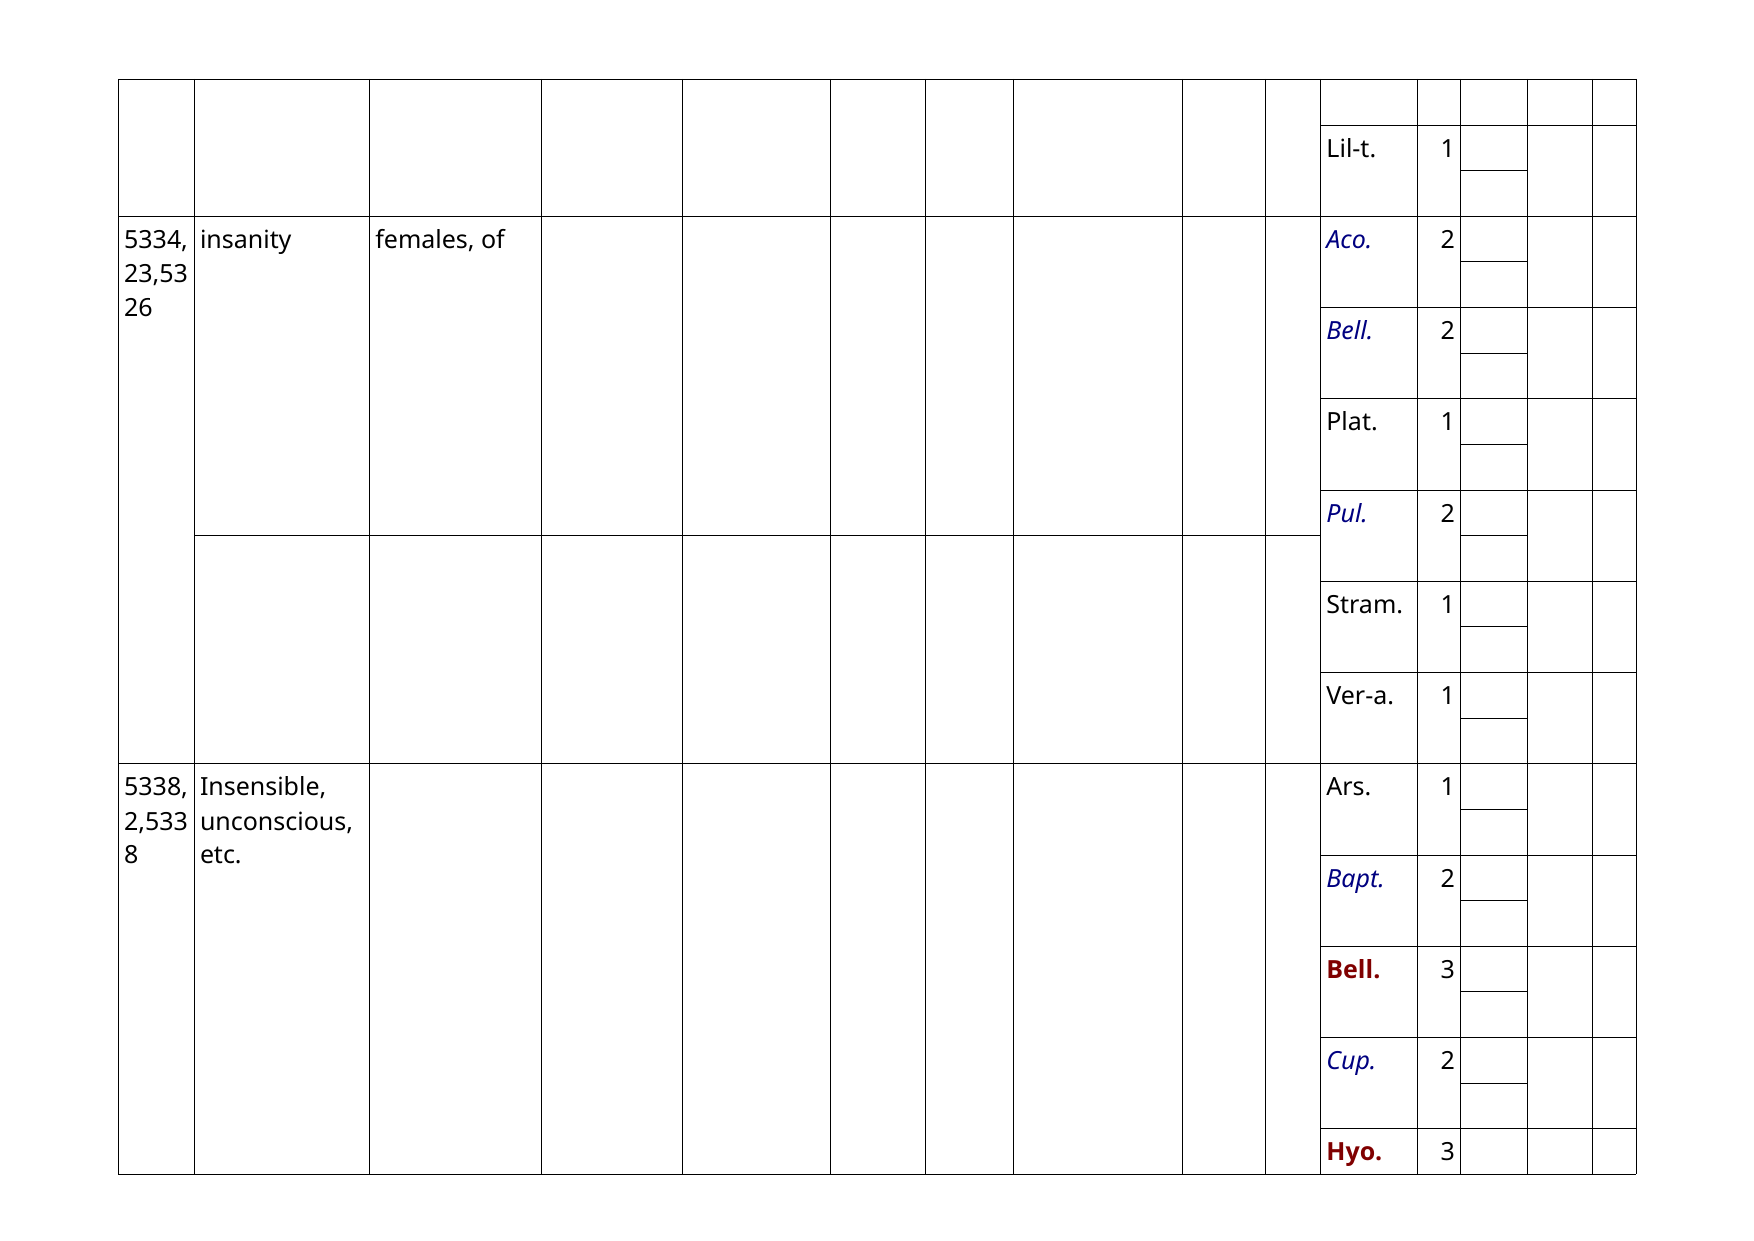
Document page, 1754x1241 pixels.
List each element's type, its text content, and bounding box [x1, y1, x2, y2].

table_cell [1593, 582, 1636, 672]
table_cell [1418, 80, 1460, 124]
table_cell [926, 80, 1013, 216]
table_cell [1461, 764, 1527, 809]
table_cell 3 [1418, 947, 1460, 1037]
table_cell [1593, 1129, 1636, 1174]
table_cell [195, 536, 369, 763]
table_cell [1461, 673, 1527, 718]
table_cell [1593, 217, 1636, 307]
table_cell Bapt. [1321, 856, 1417, 946]
table_cell [1528, 1038, 1592, 1128]
table_cell 2 [1418, 308, 1460, 398]
table_cell [1461, 399, 1527, 444]
table_cell [683, 217, 830, 535]
table_cell 1 [1418, 399, 1460, 489]
table_cell [1461, 445, 1527, 489]
table_cell [926, 536, 1013, 763]
table_cell [1461, 856, 1527, 900]
table_cell [831, 764, 925, 1174]
table_cell [1461, 262, 1527, 307]
table_cell [542, 536, 682, 763]
table_cell [542, 764, 682, 1174]
table_cell [1593, 126, 1636, 216]
table_cell females, of [370, 217, 541, 535]
table_cell [1528, 582, 1592, 672]
table_cell [831, 536, 925, 763]
table_cell [1528, 80, 1592, 124]
table_cell [1014, 217, 1182, 535]
table_cell [1593, 764, 1636, 854]
table_cell [1183, 80, 1265, 216]
table_cell [1461, 582, 1527, 626]
table_cell [1528, 399, 1592, 489]
table_cell [370, 536, 541, 763]
table_cell [1593, 1038, 1636, 1128]
table_cell [1528, 308, 1592, 398]
table_cell Plat. [1321, 399, 1417, 489]
table_cell 2 [1418, 1038, 1460, 1128]
table_cell [1461, 536, 1527, 581]
table_cell [1183, 536, 1265, 763]
table_cell [1461, 901, 1527, 946]
table_cell [370, 764, 541, 1174]
table_cell [1461, 308, 1527, 353]
table_cell [1461, 217, 1527, 261]
table_cell [1528, 856, 1592, 946]
table_cell Stram. [1321, 582, 1417, 672]
table_cell [1461, 719, 1527, 763]
table_cell [683, 80, 830, 216]
table_cell [1266, 764, 1320, 1174]
table_cell [1461, 627, 1527, 672]
table_cell [1461, 1038, 1527, 1083]
table_cell 1 [1418, 764, 1460, 854]
table_cell Aco. [1321, 217, 1417, 307]
table_cell [1461, 491, 1527, 535]
table_cell [1461, 947, 1527, 991]
table_cell 1 [1418, 673, 1460, 763]
table_cell [1461, 171, 1527, 216]
table_cell [1461, 80, 1527, 124]
table_cell 2 [1418, 217, 1460, 307]
table_cell Insensible, unconscious, etc. [195, 764, 369, 1174]
table_cell [926, 764, 1013, 1174]
table_cell [831, 80, 925, 216]
table_cell [119, 80, 194, 216]
table_cell [683, 764, 830, 1174]
table_cell [1593, 856, 1636, 946]
table_cell [683, 536, 830, 763]
table_cell 5334,23,5326 [119, 217, 194, 763]
table_cell [542, 217, 682, 535]
table_cell Ars. [1321, 764, 1417, 854]
table_cell 2 [1418, 491, 1460, 581]
table_cell [1266, 536, 1320, 763]
table_cell Bell. [1321, 308, 1417, 398]
table_cell [1528, 1129, 1592, 1174]
table_cell 1 [1418, 582, 1460, 672]
table_cell [195, 80, 369, 216]
table_cell [1593, 491, 1636, 581]
table_cell [1183, 217, 1265, 535]
table_cell [1014, 536, 1182, 763]
table_cell [1593, 80, 1636, 124]
table_cell [1321, 80, 1417, 124]
table_cell [831, 217, 925, 535]
table_cell [1461, 126, 1527, 170]
table_cell [1461, 354, 1527, 398]
table_cell [1528, 126, 1592, 216]
table_cell Pul. [1321, 491, 1417, 581]
table_cell Hyo. [1321, 1129, 1417, 1174]
table_cell [1528, 764, 1592, 854]
table_cell [1014, 80, 1182, 216]
table_cell Ver-a. [1321, 673, 1417, 763]
table_cell [1528, 947, 1592, 1037]
table_cell [1461, 810, 1527, 854]
table_cell [1593, 308, 1636, 398]
table_cell Bell. [1321, 947, 1417, 1037]
table_cell 3 [1418, 1129, 1460, 1174]
table_cell [1528, 491, 1592, 581]
table_cell 2 [1418, 856, 1460, 946]
table_cell [926, 217, 1013, 535]
table_cell Lil-t. [1321, 126, 1417, 216]
table_cell [1461, 1084, 1527, 1128]
table_cell [1461, 1129, 1527, 1174]
table_cell Cup. [1321, 1038, 1417, 1128]
table_cell [1528, 673, 1592, 763]
table_cell [1014, 764, 1182, 1174]
table_cell [1528, 217, 1592, 307]
table_cell insanity [195, 217, 369, 535]
table_cell [1183, 764, 1265, 1174]
table_cell [1266, 217, 1320, 535]
table_cell [370, 80, 541, 216]
table_cell 5338,2,5338 [119, 764, 194, 1174]
table_cell [1593, 947, 1636, 1037]
table_cell [1266, 80, 1320, 216]
table_cell [1461, 992, 1527, 1037]
table_cell [1593, 673, 1636, 763]
table_cell 1 [1418, 126, 1460, 216]
table_cell [1593, 399, 1636, 489]
table_cell [542, 80, 682, 216]
